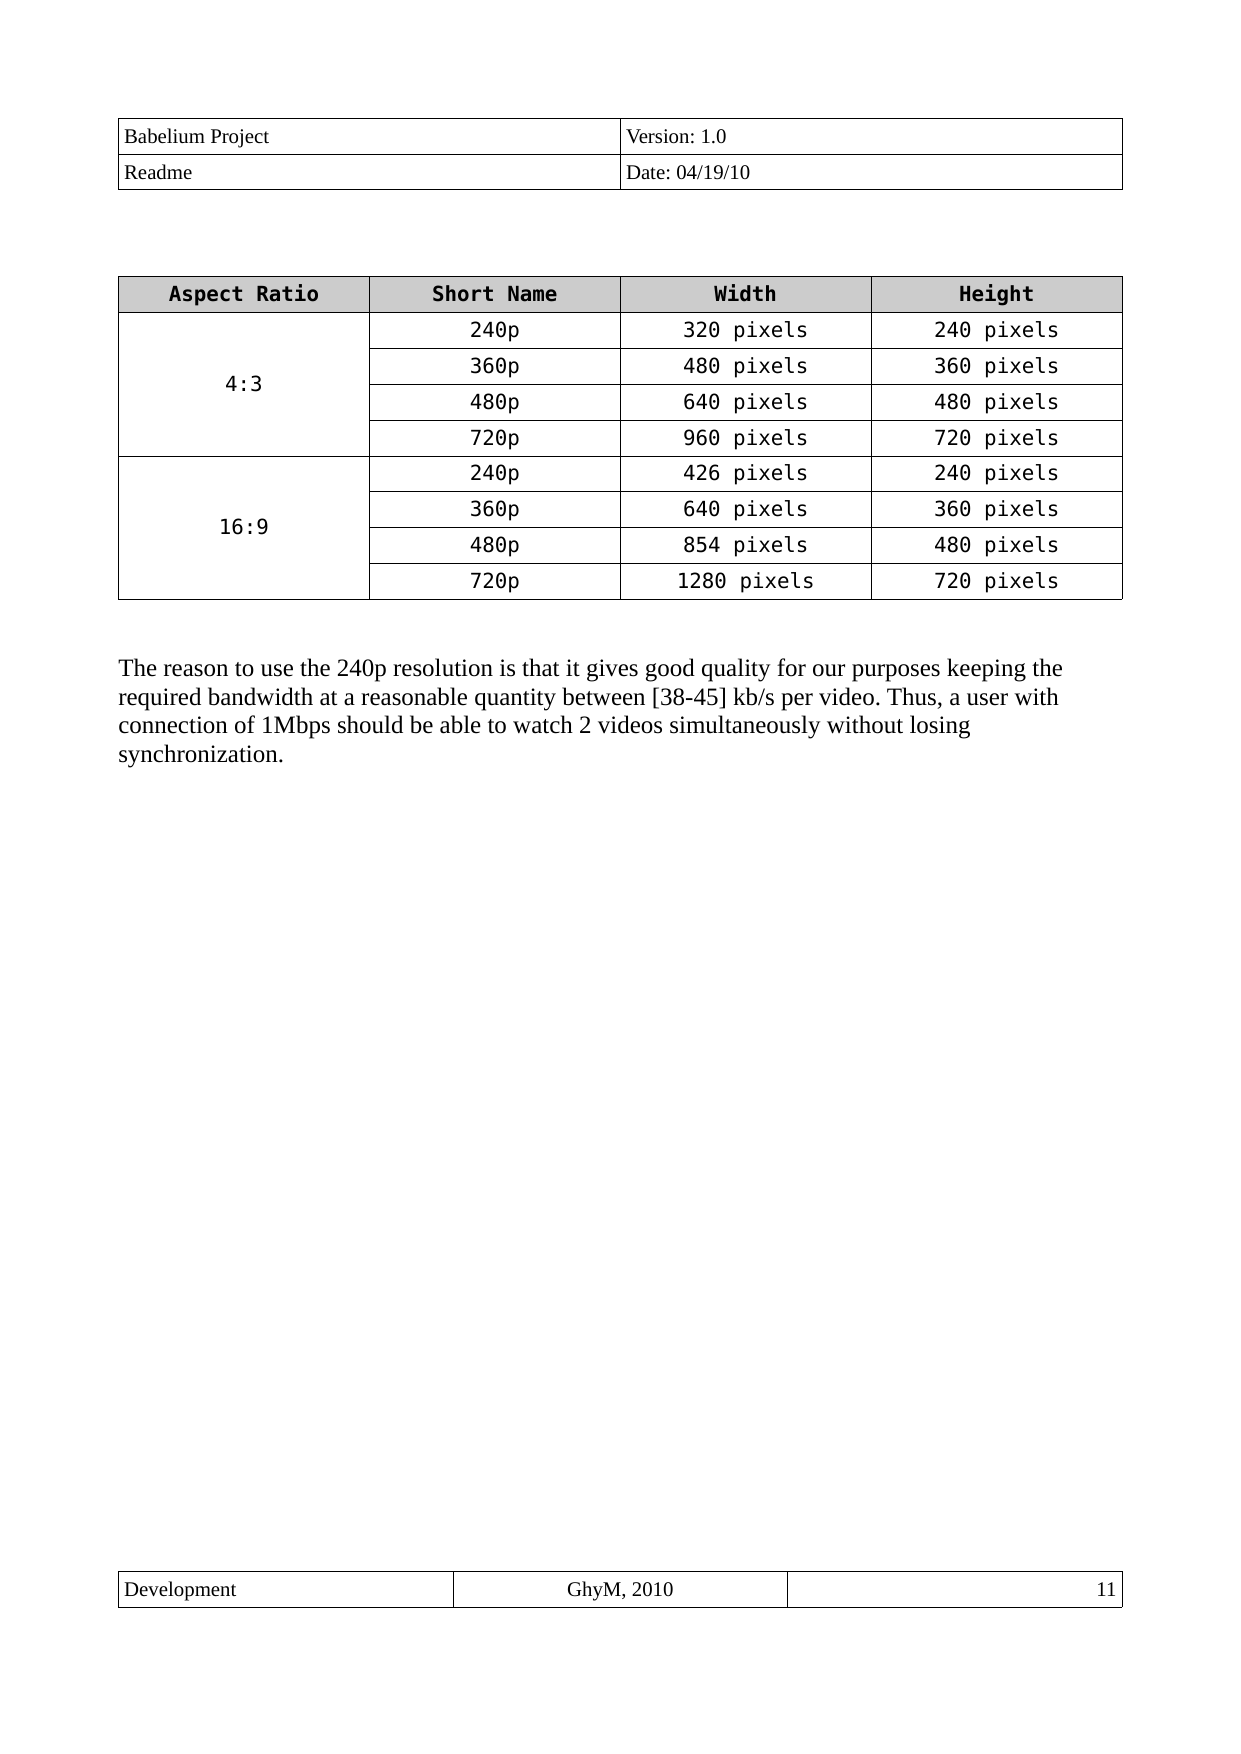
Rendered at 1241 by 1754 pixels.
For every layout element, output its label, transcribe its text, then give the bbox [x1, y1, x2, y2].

table_cell 426 pixels [621, 457, 871, 491]
table_cell 640 pixels [621, 492, 871, 527]
table_cell 360p [370, 492, 620, 527]
table_cell 320 pixels [621, 313, 871, 348]
text The reason to use the 240p resolution is that it gives good quality for our purposes keeping the required bandwidth at a reasonable quantity between [38-45] kb/s per video. Thus, a user with connection of 1Mbps should be able to watch 2 videos simultaneously without losing synchronization. [118, 653, 1122, 768]
table_cell 720 pixels [872, 421, 1122, 456]
table_cell 240 pixels [872, 313, 1122, 348]
table_cell 1280 pixels [621, 564, 871, 599]
table_cell 854 pixels [621, 528, 871, 563]
table_cell 720 pixels [872, 564, 1122, 599]
table_cell 240 pixels [872, 457, 1122, 491]
table_header Height [872, 277, 1122, 312]
table_cell 720p [370, 421, 620, 456]
table_header Aspect Ratio [119, 277, 369, 312]
table_cell 720p [370, 564, 620, 599]
table_cell 960 pixels [621, 421, 871, 456]
table_cell 480p [370, 385, 620, 420]
table_header Width [621, 277, 871, 312]
table_cell 360 pixels [872, 349, 1122, 384]
table_cell 4:3 [119, 313, 369, 456]
table_cell 16:9 [119, 457, 369, 599]
table_header Short Name [370, 277, 620, 312]
table_cell 480p [370, 528, 620, 563]
table_cell 240p [370, 313, 620, 348]
table_cell 360p [370, 349, 620, 384]
table_cell 480 pixels [872, 528, 1122, 563]
table_cell 360 pixels [872, 492, 1122, 527]
table_cell 640 pixels [621, 385, 871, 420]
table_cell 240p [370, 457, 620, 491]
table_cell 480 pixels [621, 349, 871, 384]
table_cell 480 pixels [872, 385, 1122, 420]
